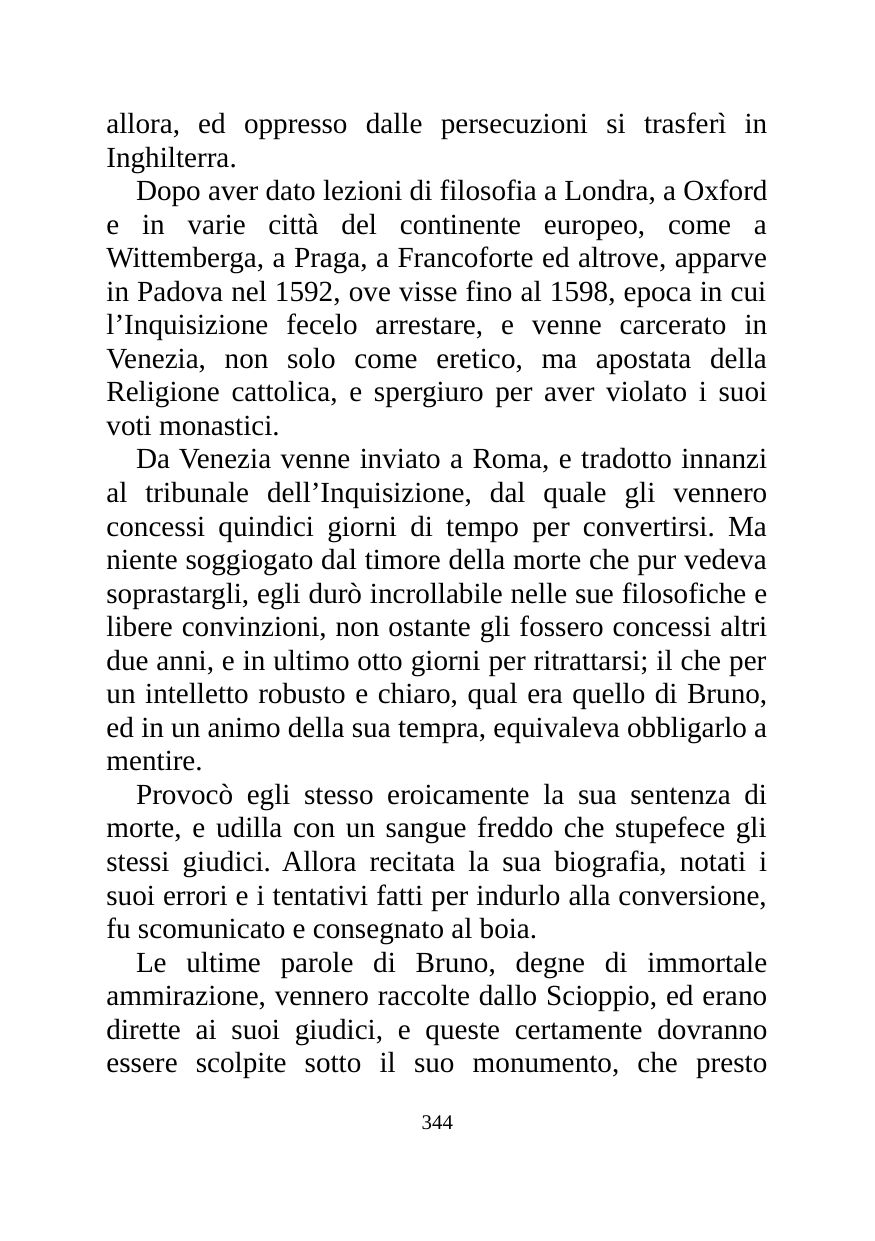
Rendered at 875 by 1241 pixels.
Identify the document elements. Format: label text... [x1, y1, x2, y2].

text Le ultime parole di Bruno, degne di immortale ammirazione, vennero raccolte dallo Scioppio, ed erano dirette ai suoi giudici, e queste certamente dovranno essere scolpite sotto il suo monumento, che presto [106, 945, 768, 1079]
text Dopo aver dato lezioni di filosofia a Londra, a Oxford e in varie città del continente europeo, come a Wittemberga, a Praga, a Francoforte ed altrove, apparve in Padova nel 1592, ove visse fino al 1598, epoca in cui l’Inquisizione fecelo arrestare, e venne carcerato in Venezia, non solo come eretico, ma apostata della Religione cattolica, e spergiuro per aver violato i suoi voti monastici. [106, 173, 768, 442]
text Provocò egli stesso eroicamente la sua sentenza di morte, e udilla con un sangue freddo che stupefece gli stessi giudici. Allora recitata la sua biografia, notati i suoi errori e i tentativi fatti per indurlo alla conversione, fu scomunicato e consegnato al boia. [106, 777, 768, 945]
text Da Venezia venne inviato a Roma, e tradotto innanzi al tribunale dell’Inquisizione, dal quale gli vennero concessi quindici giorni di tempo per convertirsi. Ma niente soggiogato dal timore della morte che pur vedeva soprastargli, egli durò incrollabile nelle sue filosofiche e libere convinzioni, non ostante gli fossero concessi altri due anni, e in ultimo otto giorni per ritrattarsi; il che per un intelletto robusto e chiaro, qual era quello di Bruno, ed in un animo della sua tempra, equivaleva obbligarlo a mentire. [106, 442, 768, 777]
text allora, ed oppresso dalle persecuzioni si trasferì in Inghilterra. [106, 106, 768, 173]
